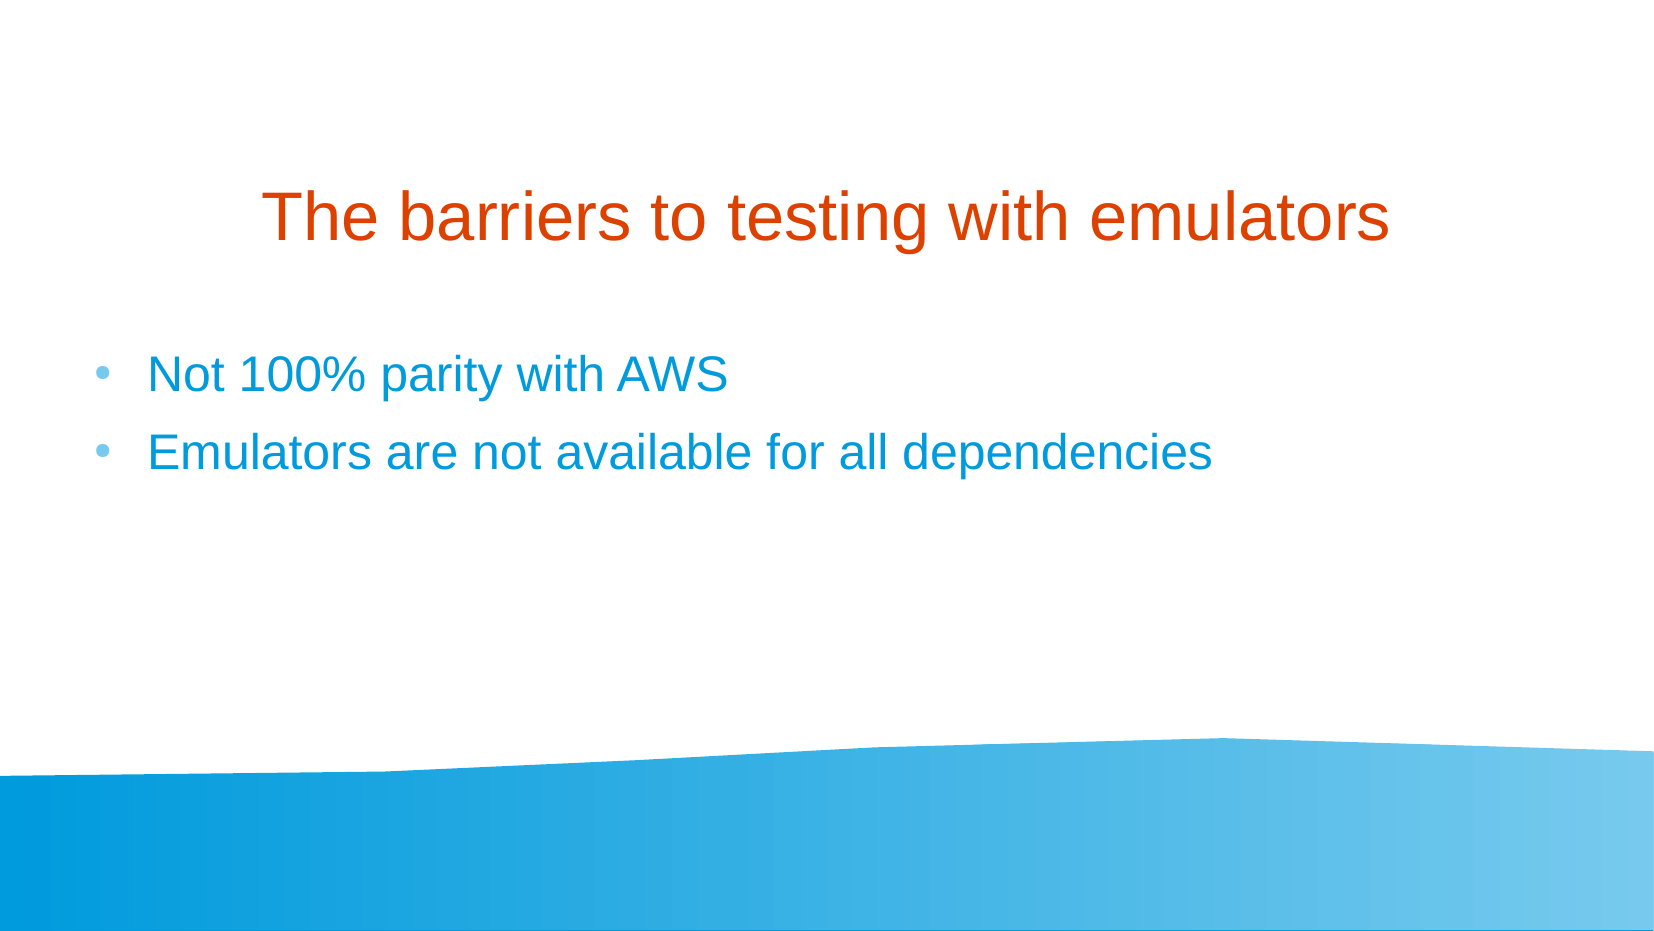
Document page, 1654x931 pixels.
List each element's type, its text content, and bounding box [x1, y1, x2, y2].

title The barriers to testing with emulators [88, 128, 1565, 306]
list Not 100% parity with AWS Emulators are not available for all dependencies [76, 346, 1612, 613]
